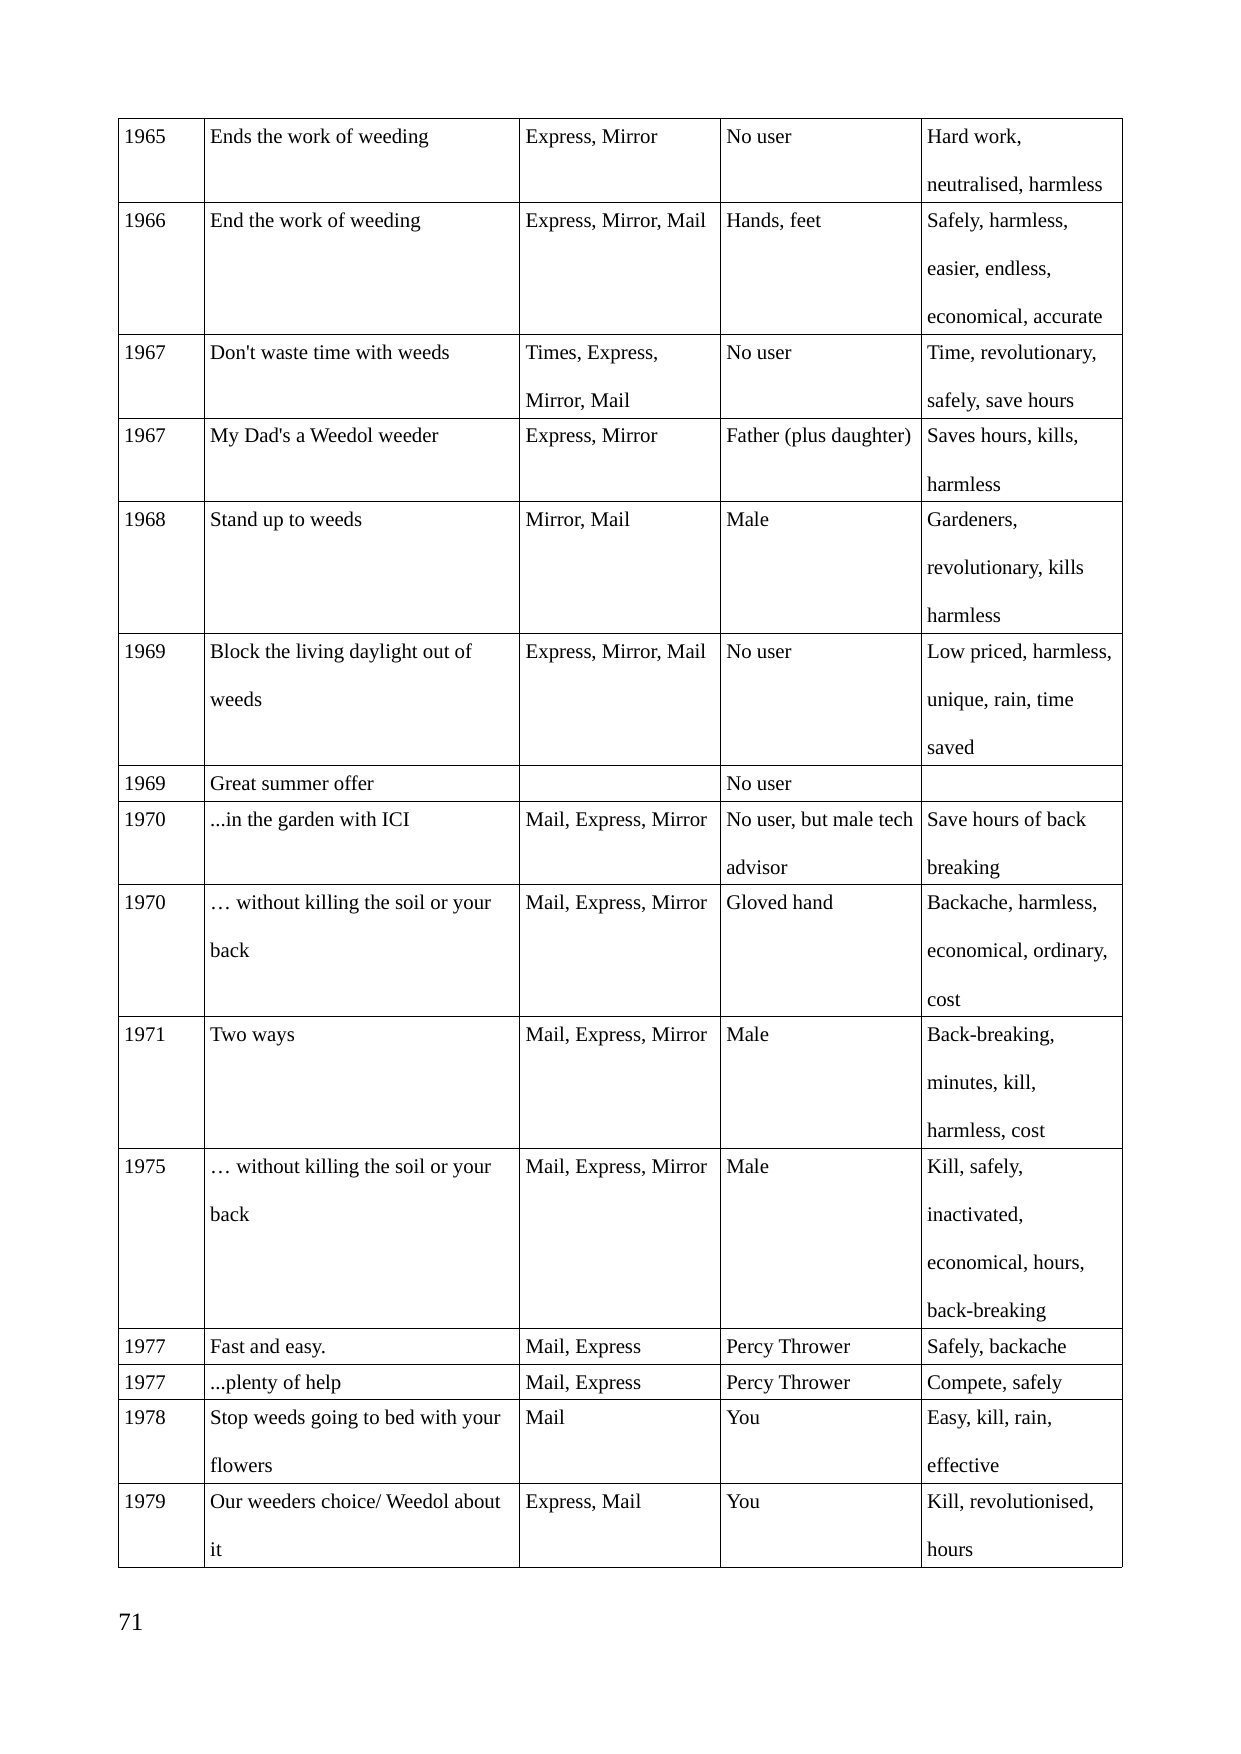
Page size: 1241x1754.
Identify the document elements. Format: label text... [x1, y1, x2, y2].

table_cell 1970 [119, 802, 204, 884]
table_cell 1969 [119, 766, 204, 801]
table_cell No user [721, 634, 921, 765]
table_cell Mail [520, 1400, 720, 1483]
table_cell Backache, harmless, economical, ordinary, cost [922, 885, 1122, 1016]
table_cell Saves hours, kills, harmless [922, 419, 1122, 501]
table_cell 1970 [119, 885, 204, 1016]
table_cell Mail, Express [520, 1365, 720, 1399]
table_cell Hard work, neutralised, harmless [922, 119, 1122, 202]
table_cell 1969 [119, 634, 204, 765]
table_cell Mail, Express, Mirror [520, 802, 720, 884]
table_cell ...in the garden with ICI [205, 802, 519, 884]
table_cell … without killing the soil or your back [205, 1149, 519, 1328]
table_cell Mail, Express, Mirror [520, 885, 720, 1016]
table_cell Mail, Express, Mirror [520, 1017, 720, 1148]
table_cell Express, Mirror, Mail [520, 203, 720, 334]
table_cell Father (plus daughter) [721, 419, 921, 501]
table_cell Time, revolutionary, safely, save hours [922, 335, 1122, 417]
table_cell [922, 766, 1122, 801]
table_cell Gloved hand [721, 885, 921, 1016]
table_cell Safely, harmless, easier, endless, economical, accurate [922, 203, 1122, 334]
table_cell No user [721, 766, 921, 801]
table_cell No user, but male tech advisor [721, 802, 921, 884]
table_cell Low priced, harmless, unique, rain, time saved [922, 634, 1122, 765]
table_cell End the work of weeding [205, 203, 519, 334]
table_cell Back-breaking, minutes, kill, harmless, cost [922, 1017, 1122, 1148]
table_cell Kill, safely, inactivated, economical, hours, back-breaking [922, 1149, 1122, 1328]
table_cell 1979 [119, 1484, 204, 1567]
table_cell Express, Mail [520, 1484, 720, 1567]
table_cell Express, Mirror, Mail [520, 634, 720, 765]
table_cell Male [721, 502, 921, 633]
table_cell Don't waste time with weeds [205, 335, 519, 417]
table_cell No user [721, 119, 921, 202]
table_cell Two ways [205, 1017, 519, 1148]
table_cell Express, Mirror [520, 419, 720, 501]
table_cell … without killing the soil or your back [205, 885, 519, 1016]
table_cell Compete, safely [922, 1365, 1122, 1399]
table_cell You [721, 1400, 921, 1483]
table_cell Male [721, 1017, 921, 1148]
table_cell 1977 [119, 1365, 204, 1399]
table_cell Times, Express, Mirror, Mail [520, 335, 720, 417]
table_cell 1977 [119, 1329, 204, 1364]
table_cell Our weeders choice/ Weedol about it [205, 1484, 519, 1567]
table_cell Mail, Express, Mirror [520, 1149, 720, 1328]
table_cell 1967 [119, 335, 204, 417]
table_cell 1968 [119, 502, 204, 633]
table_cell No user [721, 335, 921, 417]
table_cell My Dad's a Weedol weeder [205, 419, 519, 501]
table_cell Easy, kill, rain, effective [922, 1400, 1122, 1483]
table_cell Safely, backache [922, 1329, 1122, 1364]
table_cell Mirror, Mail [520, 502, 720, 633]
table_cell Gardeners, revolutionary, kills harmless [922, 502, 1122, 633]
table_cell Save hours of back breaking [922, 802, 1122, 884]
table_cell 1975 [119, 1149, 204, 1328]
table_cell Express, Mirror [520, 119, 720, 202]
table_cell 1971 [119, 1017, 204, 1148]
table_cell Male [721, 1149, 921, 1328]
table_cell Kill, revolutionised, hours [922, 1484, 1122, 1567]
table_cell 1966 [119, 203, 204, 334]
table_cell Percy Thrower [721, 1329, 921, 1364]
table_cell 1965 [119, 119, 204, 202]
table_cell Block the living daylight out of weeds [205, 634, 519, 765]
table_cell Great summer offer [205, 766, 519, 801]
table_cell 1978 [119, 1400, 204, 1483]
table_cell ...plenty of help [205, 1365, 519, 1399]
table_cell Stop weeds going to bed with your flowers [205, 1400, 519, 1483]
table_cell [520, 766, 720, 801]
table_cell Stand up to weeds [205, 502, 519, 633]
table_cell Fast and easy. [205, 1329, 519, 1364]
table_cell 1967 [119, 419, 204, 501]
table_cell You [721, 1484, 921, 1567]
table_cell Ends the work of weeding [205, 119, 519, 202]
table_cell Percy Thrower [721, 1365, 921, 1399]
table_cell Mail, Express [520, 1329, 720, 1364]
table_cell Hands, feet [721, 203, 921, 334]
